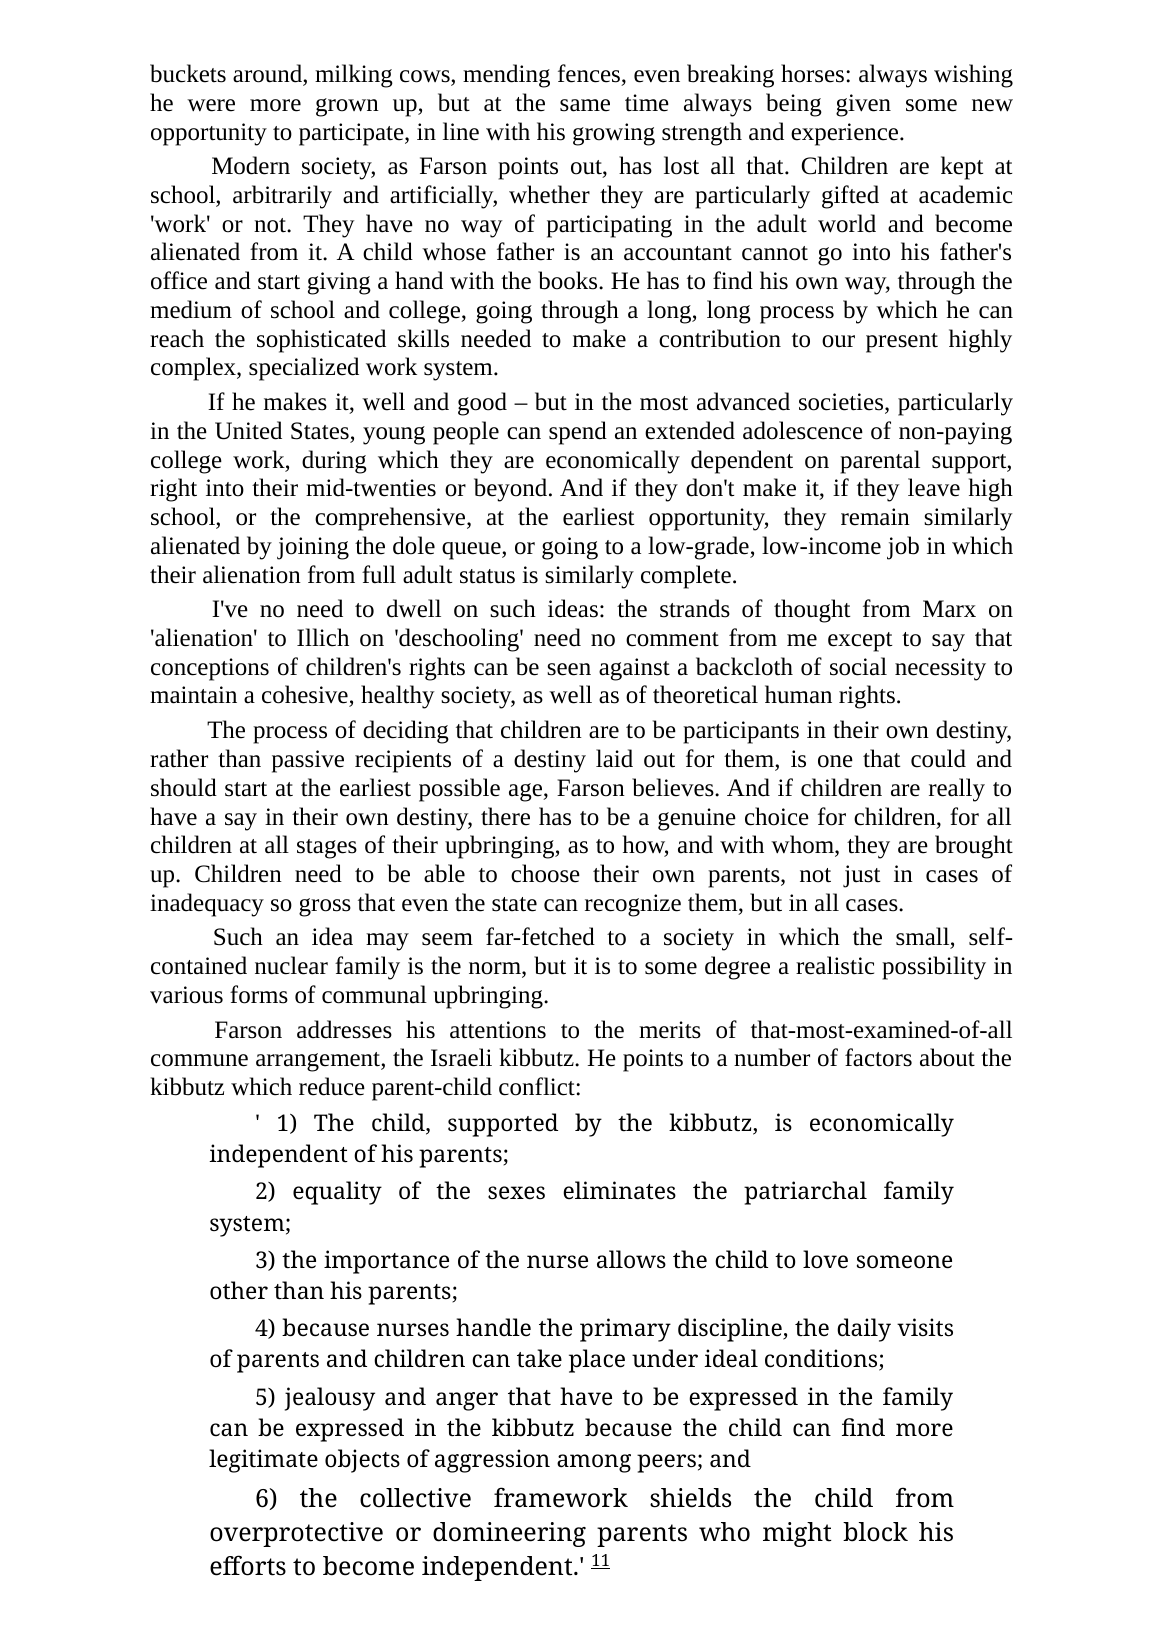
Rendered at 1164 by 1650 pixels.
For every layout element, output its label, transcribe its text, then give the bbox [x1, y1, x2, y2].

text buckets around, milking cows, mending fences, even breaking horses: always wishing he were more grown up, but at the same time always being given some new opportunity to participate, in line with his growing strength and experience. [150, 59, 1014, 145]
text If he makes it, well and good – but in the most advanced societies, particularly in the United States, young people can spend an extended adolescence of non-paying college work, during which they are economically dependent on parental support, right into their mid-twenties or beyond. And if they don't make it, if they leave high school, or the comprehensive, at the earliest opportunity, they remain similarly alienated by joining the dole queue, or going to a low-grade, low-income job in which their alienation from full adult status is similarly complete. [150, 387, 1014, 588]
text 2) equality of the sexes eliminates the patriarchal family system; [209, 1175, 955, 1238]
text Such an idea may seem far-fetched to a society in which the small, self-contained nuclear family is the norm, but it is to some degree a realistic possibility in various forms of communal upbringing. [150, 922, 1014, 1009]
text Modern society, as Farson points out, has lost all that. Children are kept at school, arbitrarily and artificially, whether they are particularly gifted at academic 'work' or not. They have no way of participating in the adult world and become alienated from it. A child whose father is an accountant cannot go into his father's office and start giving a hand with the books. He has to find his own way, through the medium of school and college, going through a long, long process by which he can reach the sophisticated skills needed to make a contribution to our present highly complex, specialized work system. [150, 151, 1014, 381]
text The process of deciding that children are to be participants in their own destiny, rather than passive recipients of a destiny laid out for them, is one that could and should start at the earliest possible age, Farson believes. And if children are really to have a say in their own destiny, there has to be a genuine choice for children, for all children at all stages of their upbringing, as to how, and with whom, they are brought up. Children need to be able to choose their own parents, not just in cases of inadequacy so gross that even the state can recognize them, but in all cases. [150, 715, 1014, 917]
text I've no need to dwell on such ideas: the strands of thought from Marx on 'alienation' to Illich on 'deschooling' need no comment from me except to say that conceptions of children's rights can be seen against a backcloth of social necessity to maintain a cohesive, healthy society, as well as of theoretical human rights. [150, 594, 1014, 709]
text 3) the importance of the nurse allows the child to love someone other than his parents; [209, 1244, 955, 1306]
text 6) the collective framework shields the child from overprotective or domineering parents who might block his efforts to become independent.' 11 [209, 1480, 955, 1583]
text ' 1) The child, supported by the kibbutz, is economically independent of his parents; [209, 1107, 955, 1169]
text Farson addresses his attentions to the merits of that-most-examined-of-all commune arrangement, the Israeli kibbutz. He points to a number of factors about the kibbutz which reduce parent-child conflict: [150, 1015, 1014, 1101]
text 4) because nurses handle the primary discipline, the daily visits of parents and children can take place under ideal conditions; [209, 1312, 955, 1375]
text 5) jealousy and anger that have to be expressed in the family can be expressed in the kibbutz because the child can find more legitimate objects of aggression among peers; and [209, 1381, 955, 1474]
